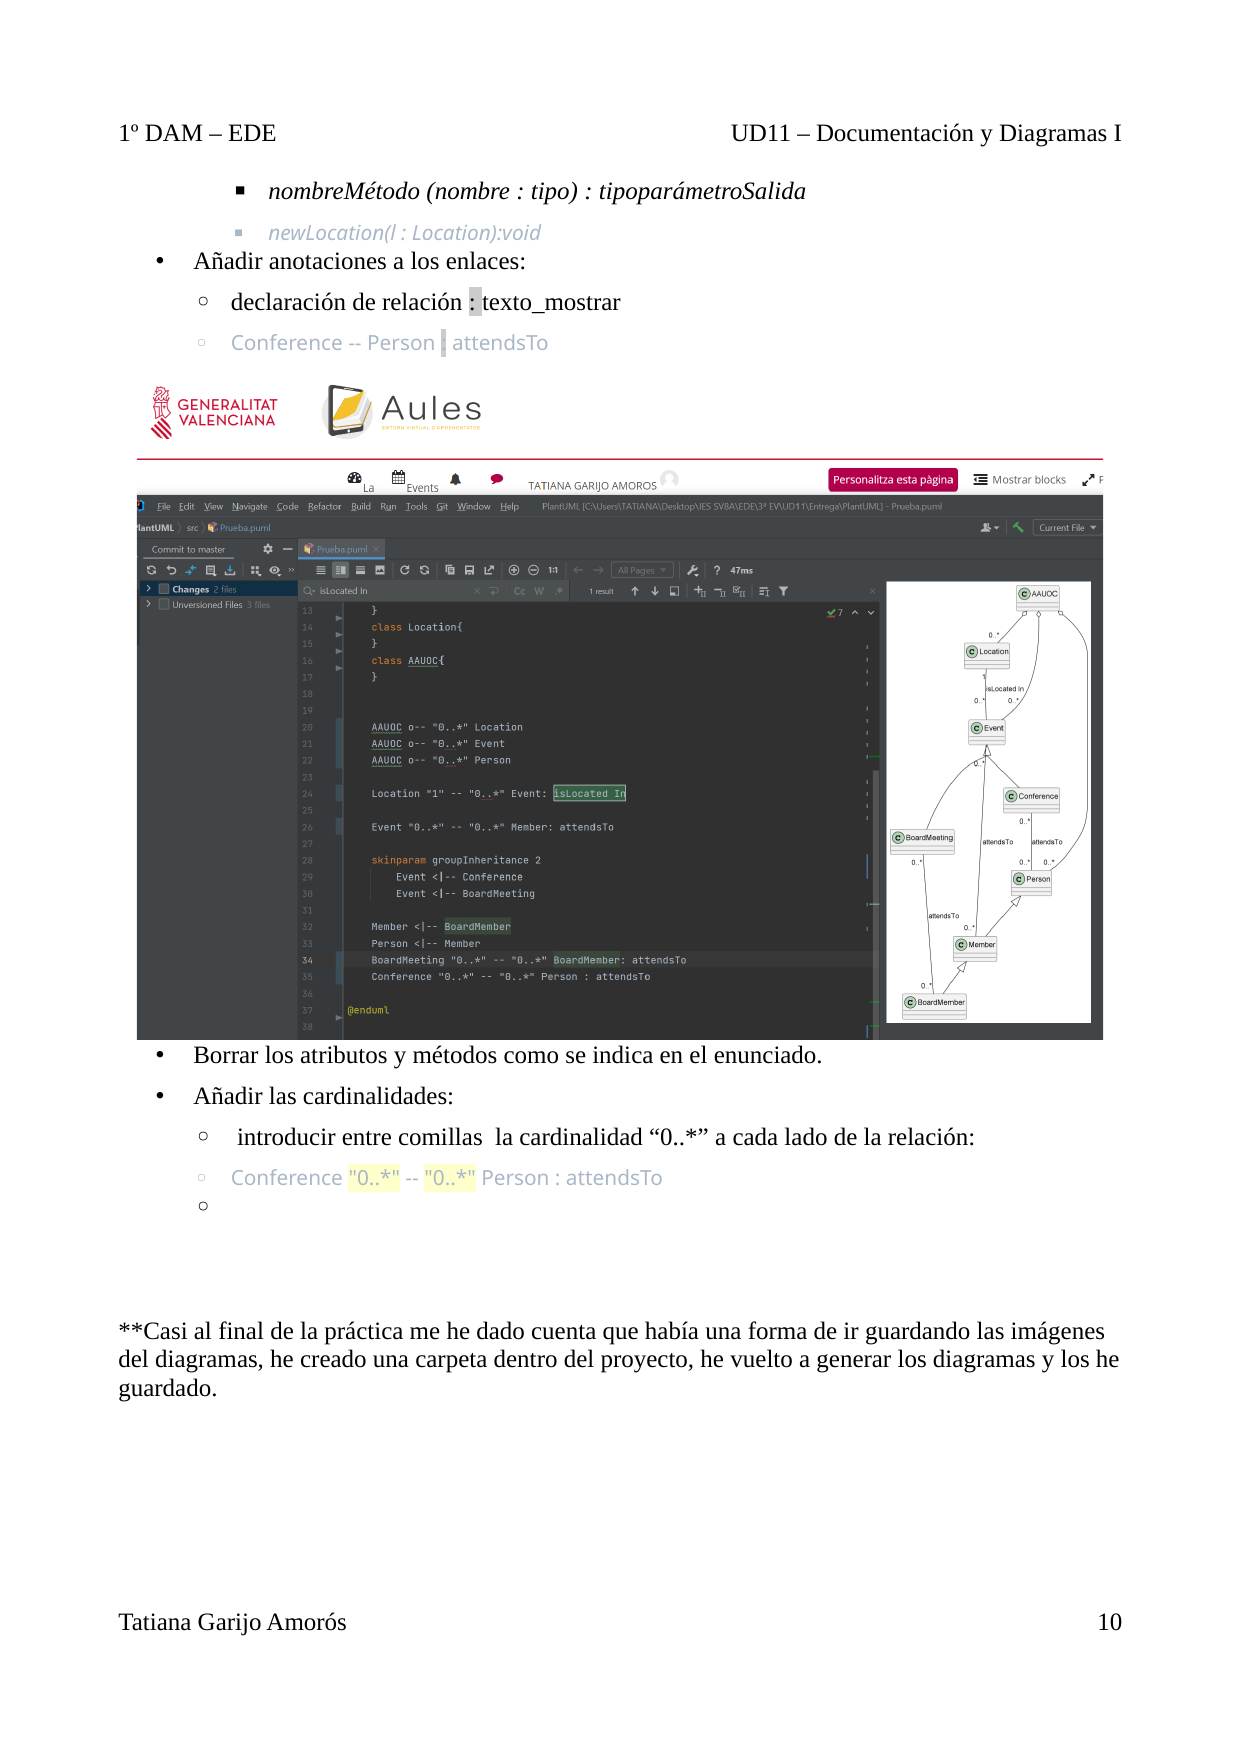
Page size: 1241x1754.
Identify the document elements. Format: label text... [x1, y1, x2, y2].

list introducir entre comillas la cardinalidad “0..*” a cada lado de la relación: [193, 1122, 1122, 1151]
list Conference "0..*" -- "0..*" Person : attendsTo [193, 1163, 1122, 1192]
list Borrar los atributos y métodos como se indica en el enunciado. [156, 1040, 1122, 1068]
list newLocation(l : Location):void [231, 218, 1122, 246]
list Conference -- Person : attendsTo [193, 328, 1122, 357]
list Añadir anotaciones a los enlaces: [156, 246, 1122, 275]
text **Casi al final de la práctica me he dado cuenta que había una forma de ir guardando las imágenes del diagramas, he creado una carpeta dentro del proyecto, he vuelto a generar los diagramas y los he guardado. [118, 1316, 1122, 1402]
list nombreMétodo (nombre : tipo) : tipoparámetroSalida [231, 176, 1122, 205]
picture [136, 380, 1104, 1040]
list declaración de relación : texto_mostrar [193, 287, 1122, 316]
list Añadir las cardinalidades: [156, 1081, 1122, 1110]
